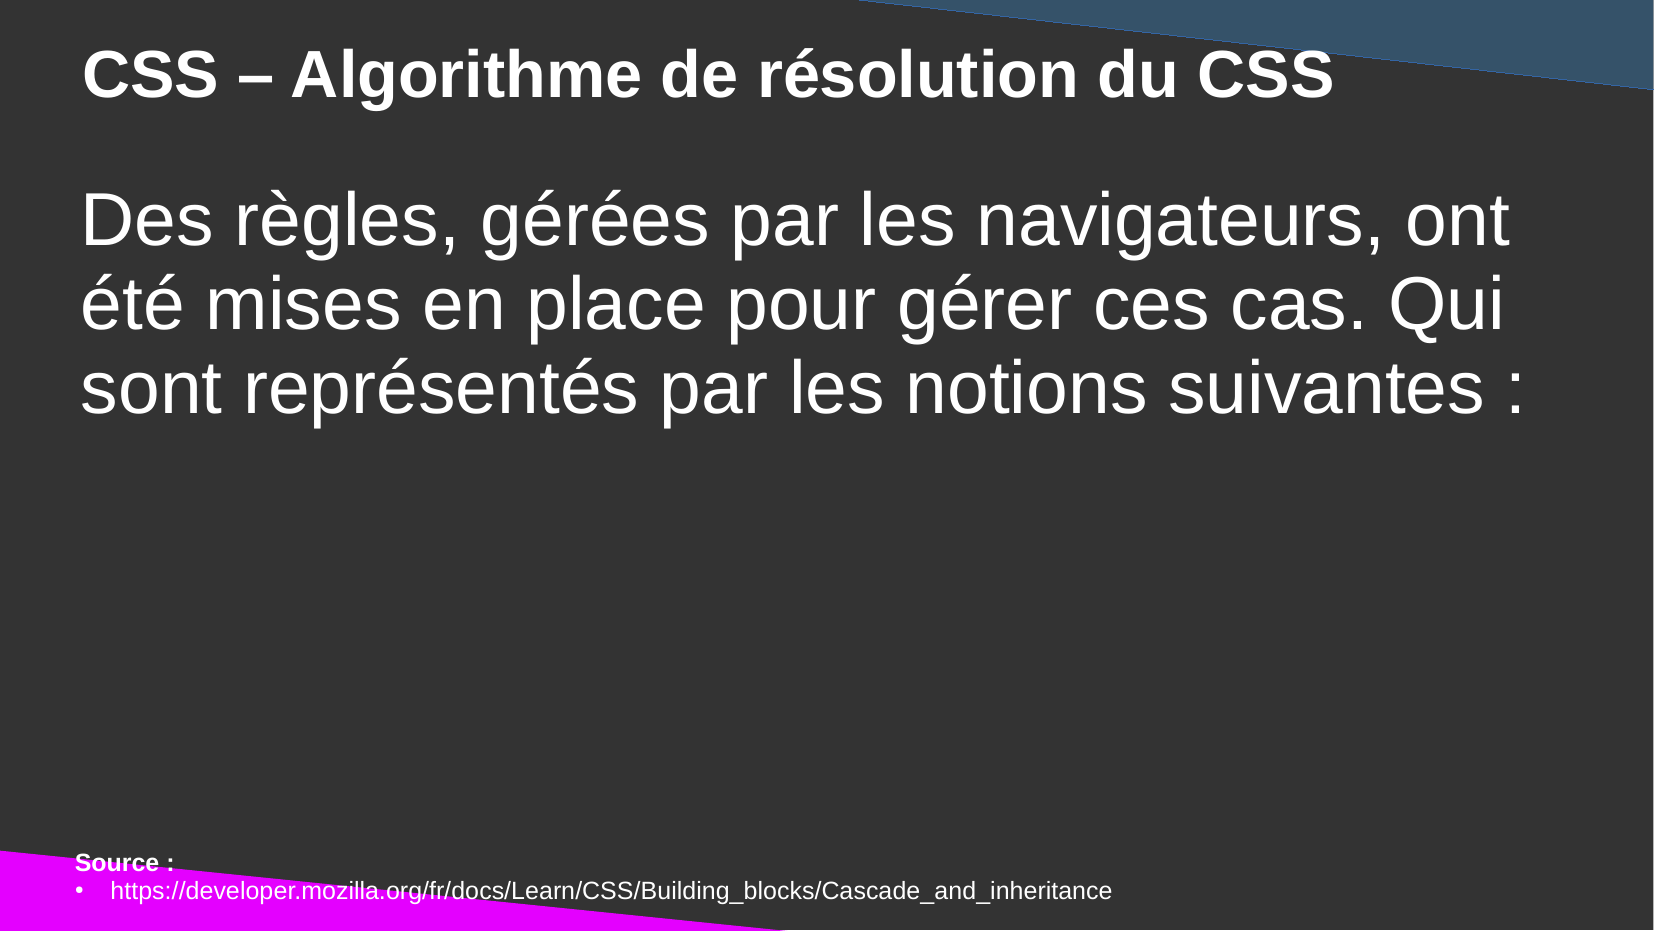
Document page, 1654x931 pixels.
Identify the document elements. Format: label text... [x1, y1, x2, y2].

text_box [859, 0, 1654, 90]
text_box Source : https://developer.mozilla.org/fr/docs/Learn/CSS/Building_blocks/Cascade_and_inheritance [60, 841, 1546, 913]
text_box [0, 850, 788, 931]
title CSS – Algorithme de résolution du CSS [82, 37, 1571, 114]
list Des règles, gérées par les navigateurs, ont été mises en place pour gérer ces cas. Qui sont représentés par les notions suivantes : [80, 177, 1605, 780]
